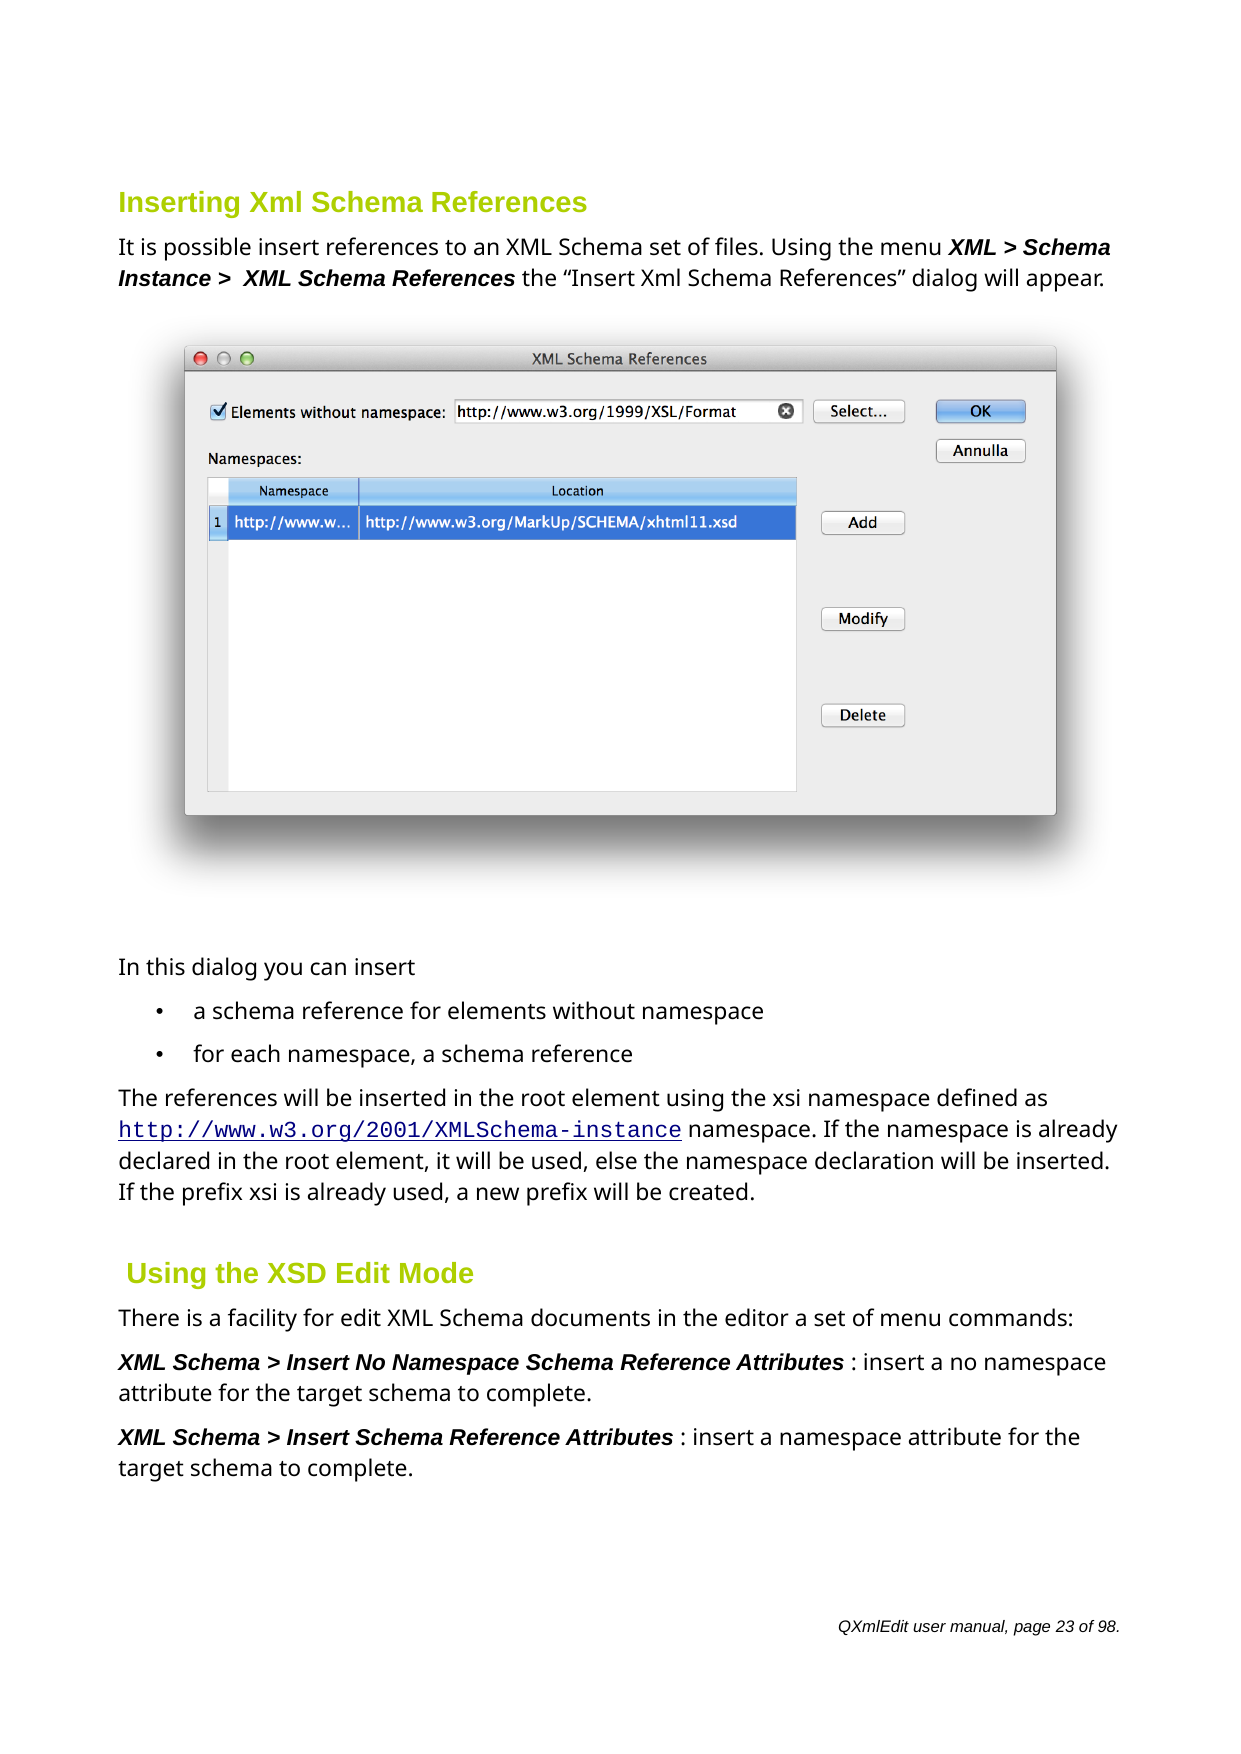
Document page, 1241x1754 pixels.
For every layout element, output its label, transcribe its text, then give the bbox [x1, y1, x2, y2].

text The references will be inserted in the root element using the xsi namespace defined as http://www.w3.org/2001/XMLSchema-instance namespace. If the namespace is already declared in the root element, it will be used, else the namespace declaration will be inserted. If the prefix xsi is already used, a new prefix will be created. [118, 1082, 1122, 1207]
subtitle Using the XSD Edit Mode [118, 1256, 1122, 1290]
picture [118, 305, 1122, 907]
text It is possible insert references to an XML Schema set of files. Using the menu XML > Schema Instance > XML Schema References the “Insert Xml Schema References” dialog will appear. [118, 231, 1122, 293]
subtitle Inserting Xml Schema References [118, 184, 1122, 218]
list a schema reference for elements without namespace [156, 994, 1122, 1026]
text XML Schema > Insert Schema Reference Attributes : insert a namespace attribute for the target schema to complete. [118, 1421, 1122, 1483]
text XML Schema > Insert No Namespace Schema Reference Attributes : insert a no namespace attribute for the target schema to complete. [118, 1346, 1122, 1408]
list for each namespace, a schema reference [156, 1038, 1122, 1069]
text In this dialog you can insert [118, 951, 1122, 982]
text There is a facility for edit XML Schema documents in the editor a set of menu commands: [118, 1302, 1122, 1333]
